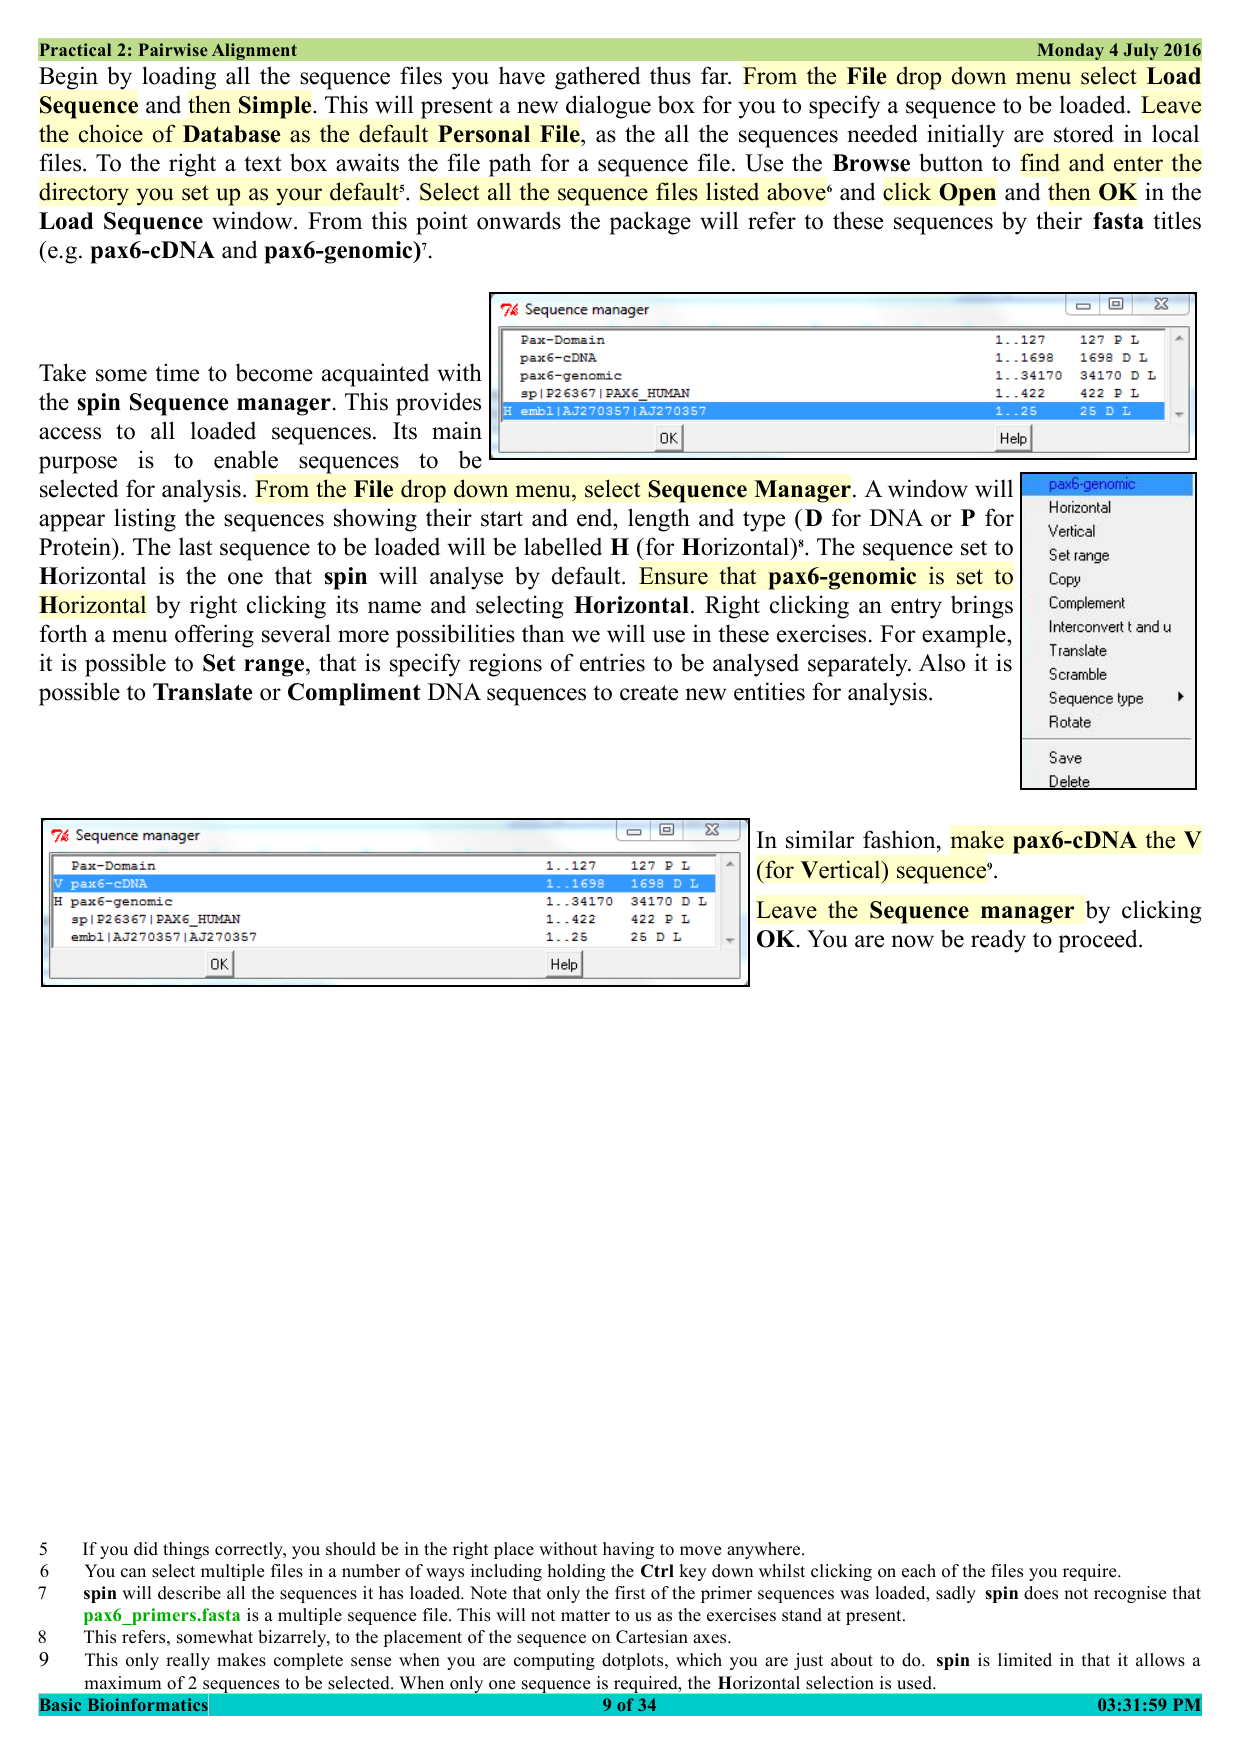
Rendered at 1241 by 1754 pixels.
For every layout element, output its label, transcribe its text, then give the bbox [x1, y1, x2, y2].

text You can select multiple files in a number of ways including holding the Ctrl key down whilst clicking on each of the files you require. [39, 1559, 1202, 1581]
text spin will describe all the sequences it has loaded. Note that only the first of the primer sequences was loaded, sadly spin does not recognise that pax6_primers.fasta is a multiple sequence file. This will not matter to us as the exercises stand at present. [37, 1581, 1202, 1625]
text Leave the Sequence manager by clicking OK. You are now be ready to proceed. [750, 895, 1202, 953]
text This only really makes complete sense when you are computing dotplots, which you are just about to do. spin is limited in that it allows a maximum of 2 sequences to be selected. When only one sequence is required, the Horizontal selection is used. [38, 1647, 1202, 1693]
text This refers, somewhat bizarrely, to the placement of the sequence on Cartesian axes. [37, 1625, 1202, 1647]
picture [491, 294, 1195, 458]
text In similar fashion, make pax6-cDNA the V (for Vertical) sequence. [750, 825, 1202, 883]
picture [43, 820, 748, 985]
text If you did things correctly, you should be in the right place without having to move anywhere. [38, 1537, 1202, 1559]
text Begin by loading all the sequence files you have gathered thus far. From the File drop down menu select Load Sequence and then Simple. This will present a new dialogue box for you to specify a sequence to be loaded. Leave the choice of Database as the default Personal File, as the all the sequences needed initially are stored in local files. To the right a text box awaits the file path for a sequence file. Use the Browse button to find and enter the directory you set up as your default. Select all the sequence files listed above and click Open and then OK in the Load Sequence window. From this point onwards the package will refer to these sequences by their fasta titles (e.g. pax6-cDNA and pax6-genomic). [38, 61, 1202, 264]
text Take some time to become acquainted with the spin Sequence manager. This provides access to all loaded sequences. Its main purpose is to enable sequences to be selected for analysis. From the File drop down menu, select Sequence Manager. A window will appear listing the sequences showing their start and end, length and type (D for DNA or P for Protein). The last sequence to be loaded will be labelled H (for Horizontal). The sequence set to Horizontal is the one that spin will analyse by default. Ensure that pax6-genomic is set to Horizontal by right clicking its name and selecting Horizontal. Right clicking an entry brings forth a menu offering several more possibilities than we will use in these exercises. For example, it is possible to Set range, that is specify regions of entries to be analysed separately. Also it is possible to Translate or Compliment DNA sequences to create new entities for analysis. [38, 357, 1202, 706]
